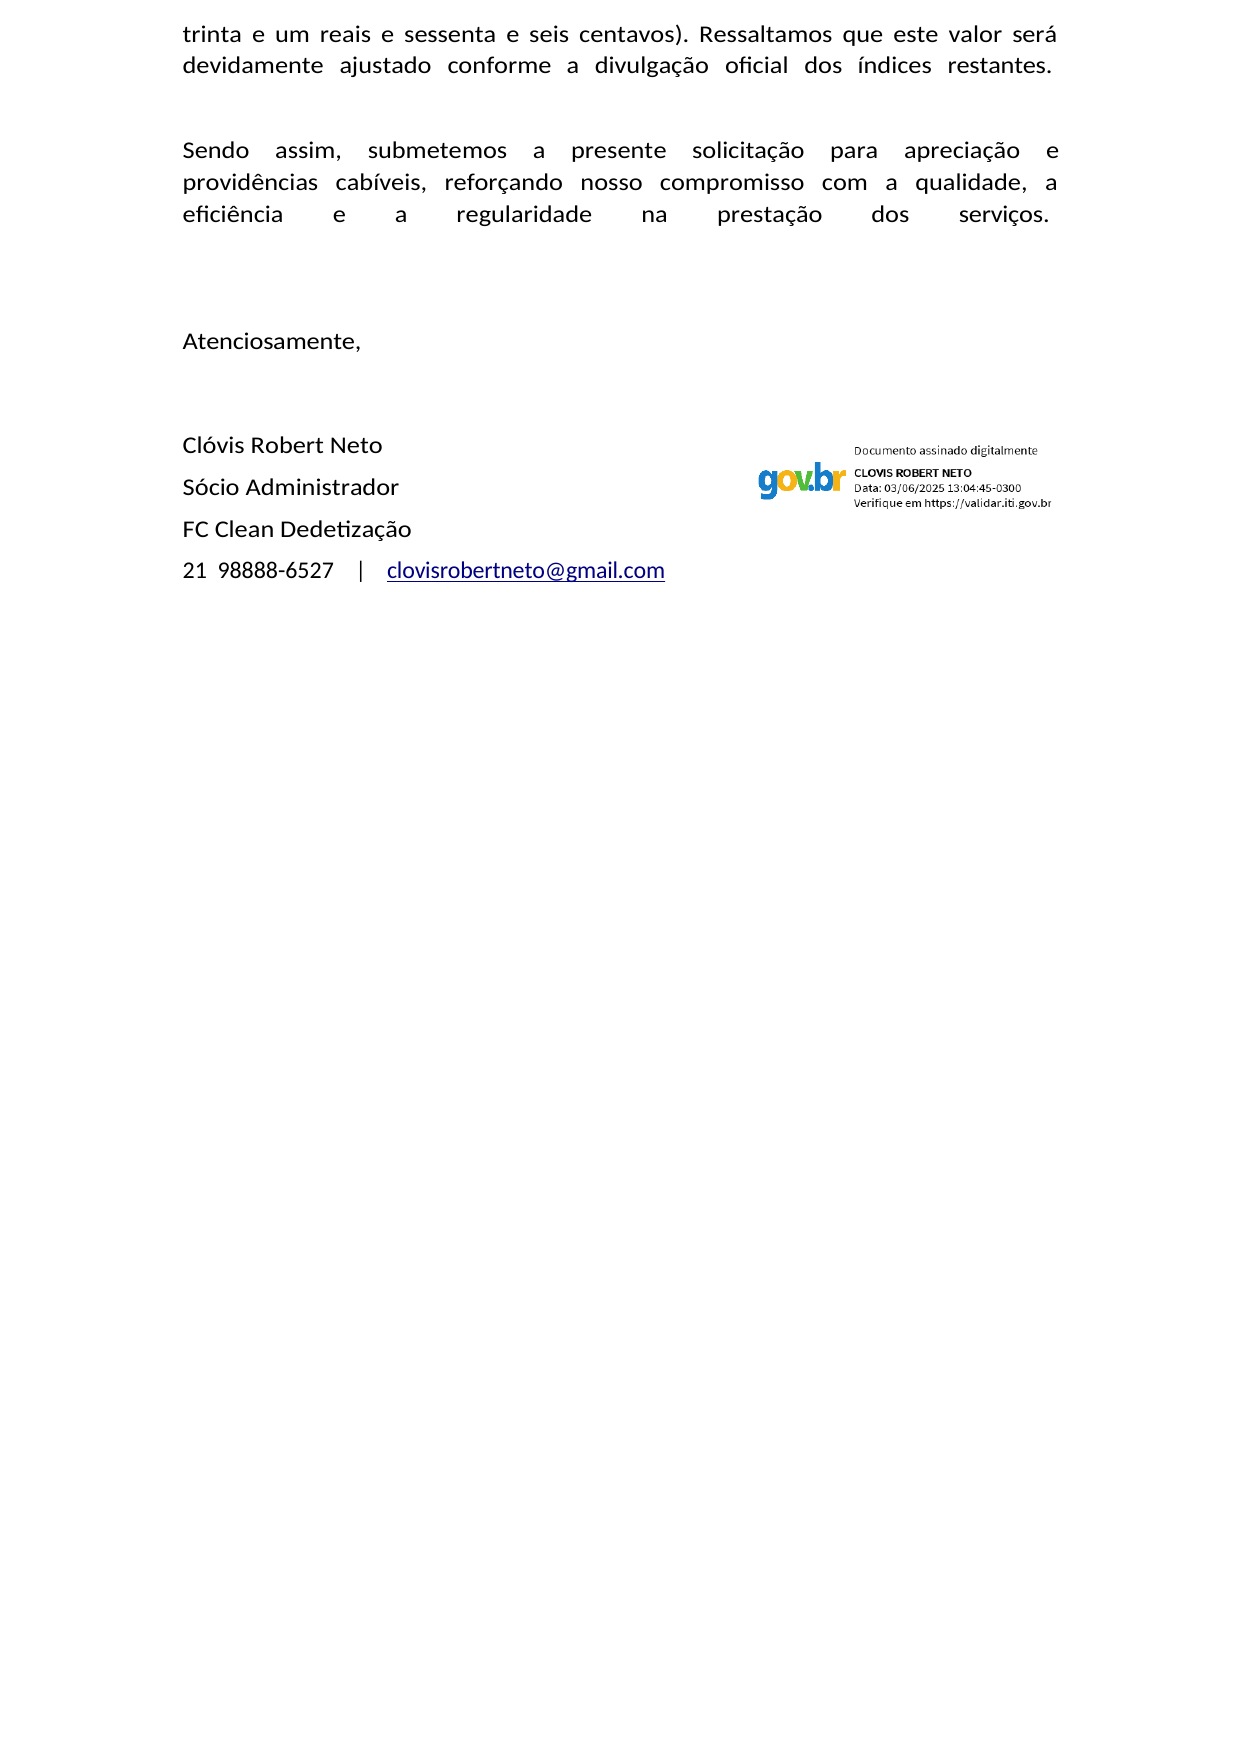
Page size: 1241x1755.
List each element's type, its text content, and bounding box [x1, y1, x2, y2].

text Atenciosamente, [182, 326, 1093, 355]
text trinta e um reais e sessenta e seis centavos). Ressaltamos que este valor será devidamente ajustado conforme a divulgação oficial dos índices restantes. [182, 19, 1059, 79]
text 21 98888-6527 | clovisrobertneto@gmail.com [182, 555, 1093, 584]
text Clóvis Robert Neto Sócio Administrador FC Clean Dedetização [182, 430, 426, 543]
text Sendo assim, submetemos a presente solicitação para apreciação e providências cabíveis, reforçando nosso compromisso com a qualidade, a eficiência e a regularidade na prestação dos serviços. [182, 135, 1059, 228]
